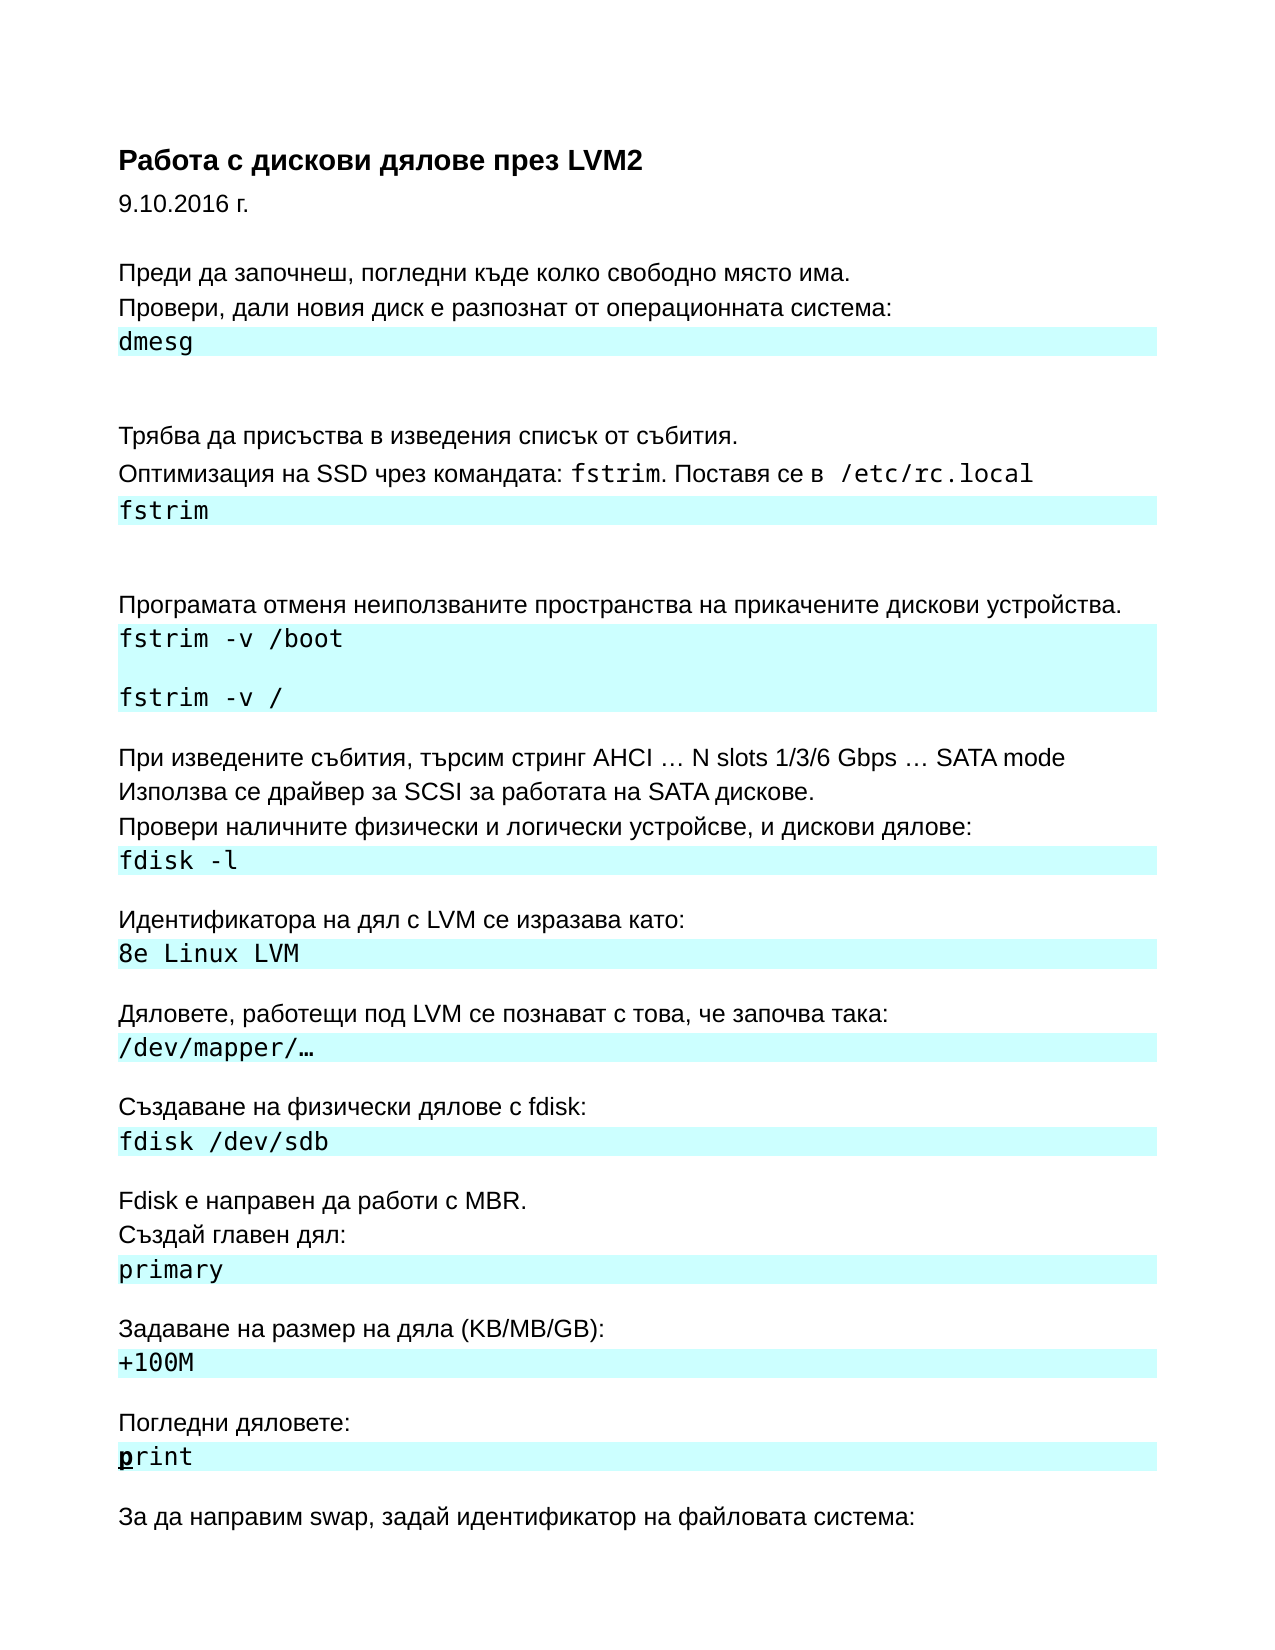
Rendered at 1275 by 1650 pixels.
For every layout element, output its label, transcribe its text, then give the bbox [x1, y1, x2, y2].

text fdisk /dev/sdb [118, 1127, 1157, 1156]
text fstrim -v / [118, 683, 1157, 712]
text Създай главен дял: [118, 1221, 1157, 1249]
text 8е Linux LVM [118, 939, 1157, 969]
text Оптимизация на SSD чрез командата: fstrim. Поставя се в /etc/rc.local [118, 455, 1157, 489]
text Преди да започнеш, погледни къде колко свободно място има. [118, 258, 1157, 287]
text Провери, дали новия диск е разпознат от операционната система: [118, 293, 1157, 321]
text fdisk -l [118, 846, 1157, 875]
text Провери наличните физически и логически устройсве, и дискови дялове: [118, 811, 1157, 840]
text /dev/mapper/… [118, 1033, 1157, 1062]
text fstrim [118, 496, 1157, 525]
text +100М [118, 1349, 1157, 1378]
subtitle Работа с дискови дялове през LVM2 [118, 143, 1157, 177]
text Идентификатора на дял с LVM се изразава като: [118, 905, 1157, 934]
text 9.10.2016 г. [118, 189, 1157, 218]
text print [118, 1442, 1157, 1471]
text primary [118, 1255, 1157, 1284]
text Използва се драйвер за SCSI за работата на SATA дискове. [118, 777, 1157, 806]
text Създаване на физически дялове с fdisk: [118, 1092, 1157, 1121]
text Дяловете, работещи под LVM се познават с това, че започва така: [118, 999, 1157, 1027]
text Трябва да присъства в изведения списък от събития. [118, 421, 1157, 449]
text Погледни дяловете: [118, 1408, 1157, 1437]
text При изведените събития, търсим стринг AHCI … N slots 1/3/6 Gbps … SATA mode [118, 742, 1157, 771]
text fstrim -v /boot [118, 624, 1157, 653]
text Fdisk е направен да работи с MBR. [118, 1186, 1157, 1215]
text Задаване на размер на дяла (KB/MB/GB): [118, 1314, 1157, 1343]
text Програмата отменя неиползваните пространства на прикачените дискови устройства. [118, 590, 1157, 618]
text За да направим swap, задай идентификатор на файловата система: [118, 1501, 1157, 1530]
text dmesg [118, 327, 1157, 356]
